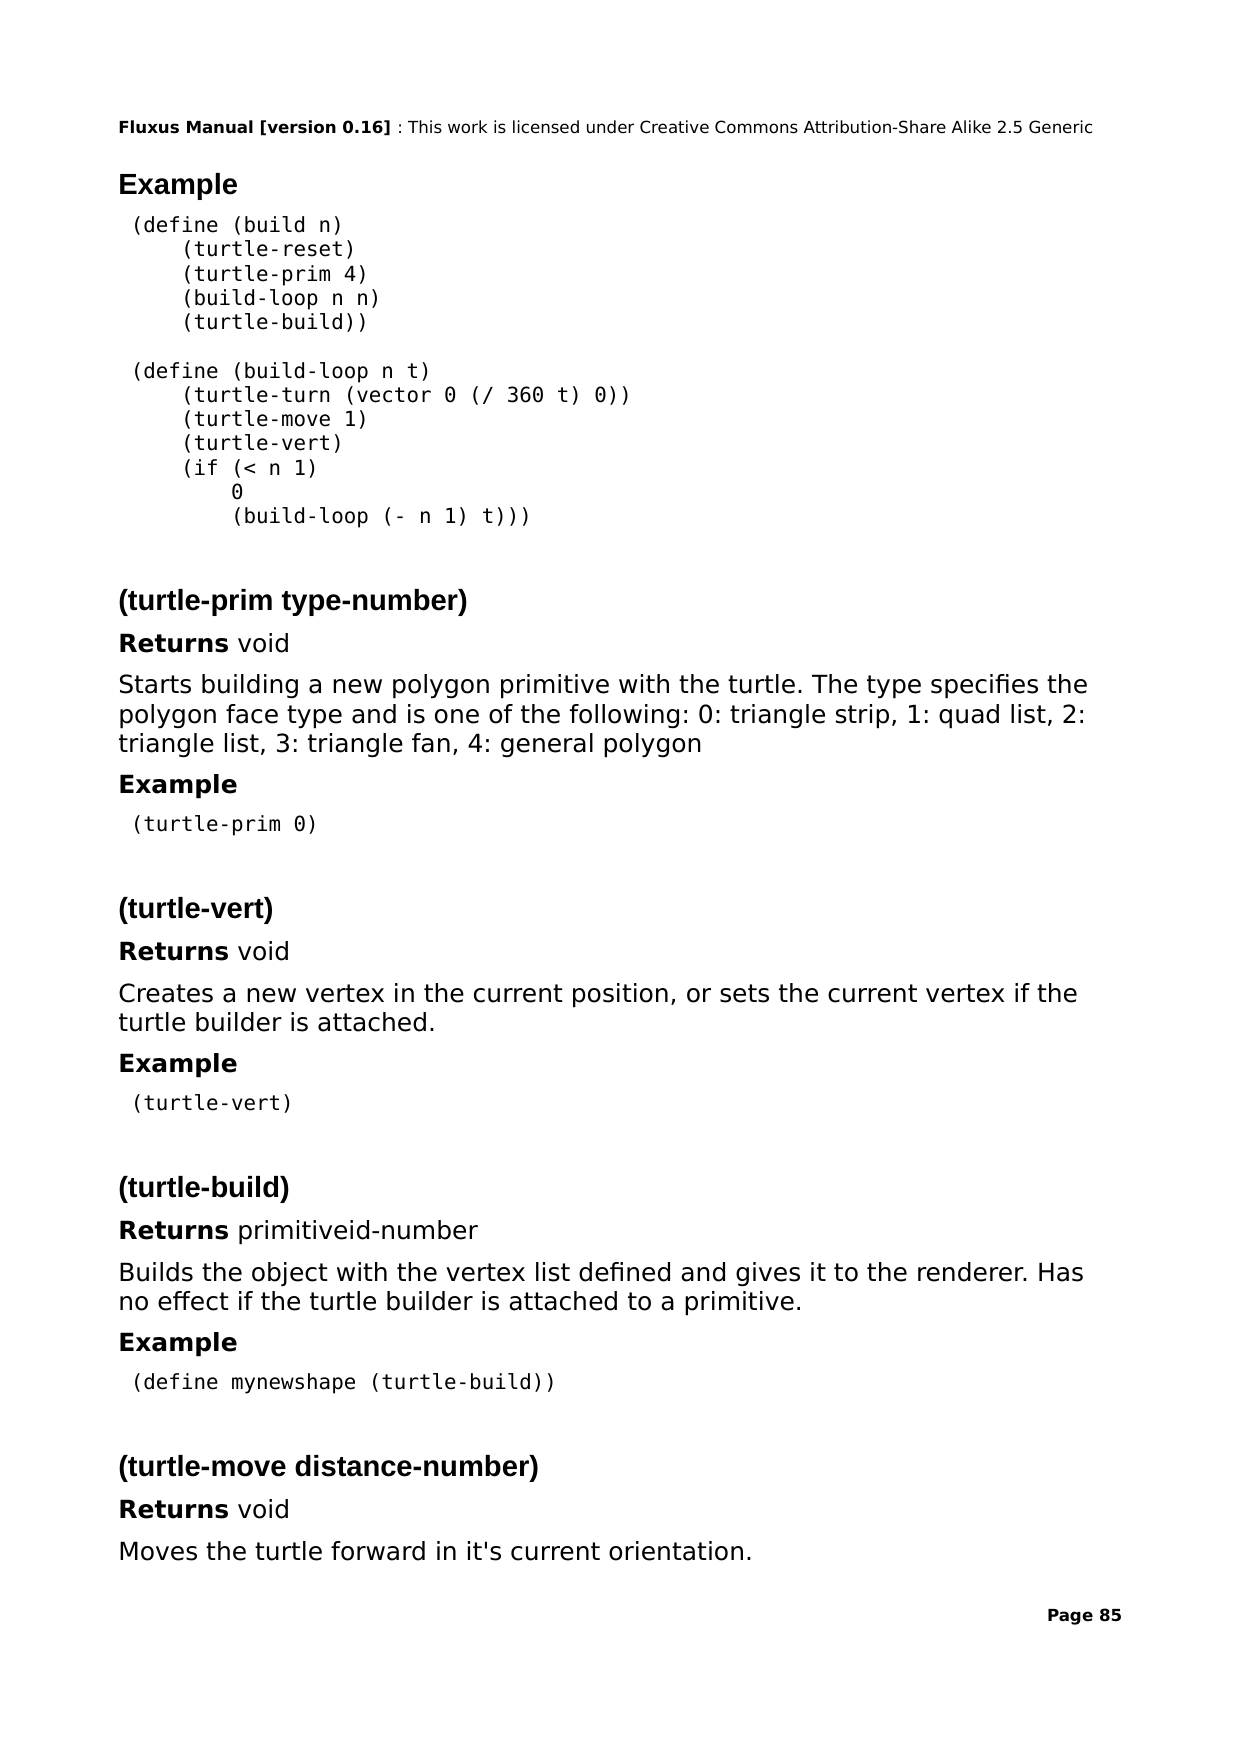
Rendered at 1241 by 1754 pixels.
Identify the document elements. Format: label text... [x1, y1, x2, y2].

text Moves the turtle forward in it's current orientation. [118, 1537, 1122, 1566]
text (if (< n 1) [118, 456, 1122, 480]
text (define (build-loop n t) [118, 359, 1122, 383]
subtitle (turtle-prim type-number) [118, 583, 1122, 617]
subtitle (turtle-move distance-number) [118, 1449, 1122, 1483]
text Returns void [118, 1495, 1122, 1524]
text Returns primitiveid-number [118, 1216, 1122, 1245]
text Example [118, 1329, 1122, 1358]
text (define (build n) [118, 213, 1122, 237]
text Returns void [118, 629, 1122, 658]
text Example [118, 771, 1122, 800]
subtitle Example [118, 167, 1122, 201]
text Example [118, 1050, 1122, 1079]
text (define mynewshape (turtle-build)) [118, 1370, 1122, 1394]
text (turtle-reset) [118, 237, 1122, 262]
subtitle (turtle-build) [118, 1170, 1122, 1204]
subtitle (turtle-vert) [118, 891, 1122, 925]
text (turtle-build)) [118, 310, 1122, 334]
text (turtle-turn (vector 0 (/ 360 t) 0)) [118, 383, 1122, 407]
text (build-loop n n) [118, 286, 1122, 310]
text (turtle-vert) [118, 1091, 1122, 1116]
text (turtle-vert) [118, 431, 1122, 456]
text Builds the object with the vertex list defined and gives it to the renderer. Has no effect if the turtle builder is attached to a primitive. [118, 1258, 1122, 1316]
text Starts building a new polygon primitive with the turtle. The type specifies the polygon face type and is one of the following: 0: triangle strip, 1: quad list, 2: triangle list, 3: triangle fan, 4: general polygon [118, 671, 1122, 758]
text Creates a new vertex in the current position, or sets the current vertex if the turtle builder is attached. [118, 979, 1122, 1037]
text (build-loop (- n 1) t))) [118, 504, 1122, 528]
text (turtle-prim 4) [118, 262, 1122, 286]
text (turtle-prim 0) [118, 812, 1122, 837]
text 0 [118, 480, 1122, 504]
text Returns void [118, 937, 1122, 966]
text (turtle-move 1) [118, 407, 1122, 431]
